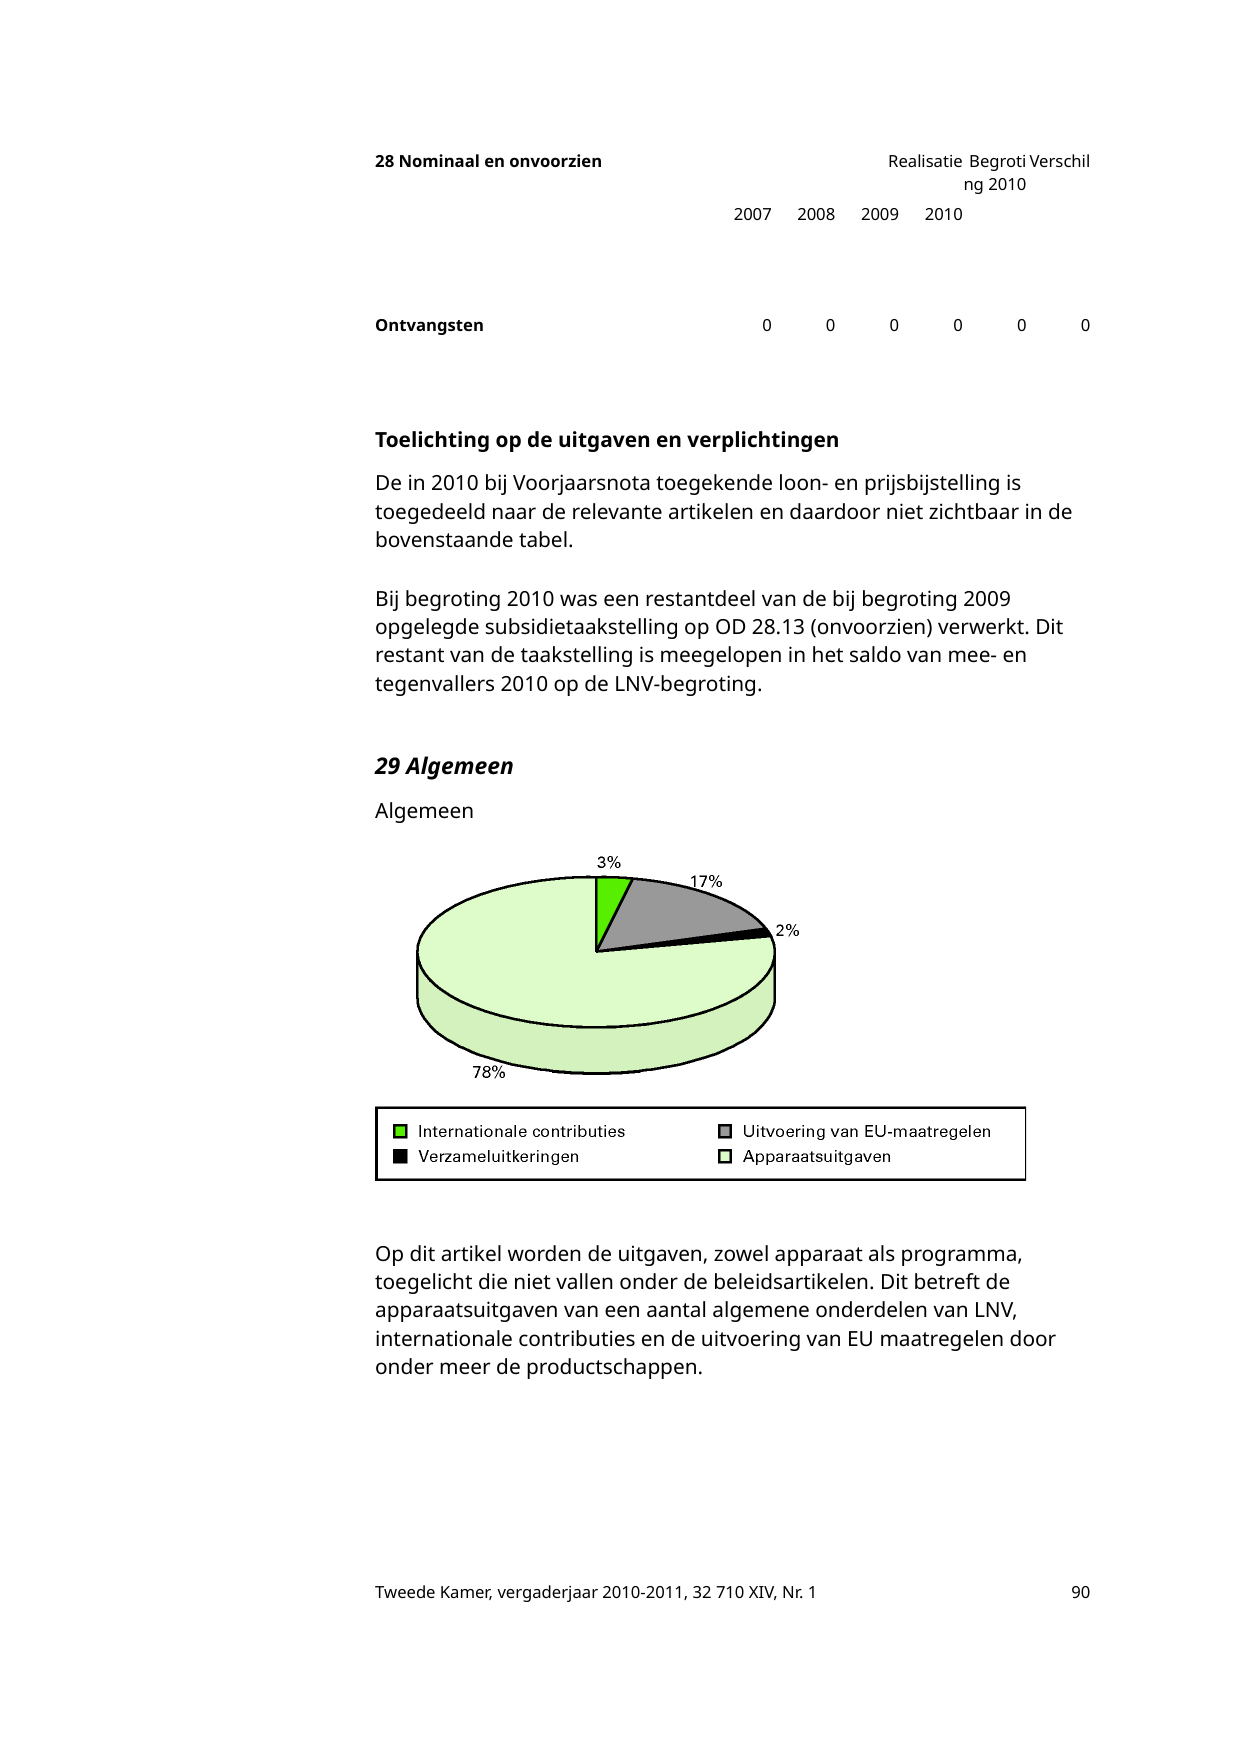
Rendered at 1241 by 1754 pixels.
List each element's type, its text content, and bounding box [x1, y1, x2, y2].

text Bij begroting 2010 was een restantdeel van de bij begroting 2009 opgelegde subsidietaakstelling op OD 28.13 (onvoorzien) verwerkt. Dit restant van de taakstelling is meegelopen in het saldo van mee- en tegenvallers 2010 op de LNV-begroting. [375, 584, 1090, 697]
table_cell 2010 [899, 203, 963, 255]
table_cell 2007 [708, 203, 771, 255]
text Algemeen [375, 796, 1090, 825]
table_header 28 Nominaal en onvoorzien [375, 150, 708, 255]
table_cell 0 [708, 314, 771, 367]
table_cell [375, 255, 708, 314]
table_cell 0 [835, 314, 899, 367]
subtitle 29 Algemeen [375, 750, 1090, 781]
table_cell 2009 [835, 203, 899, 255]
table_cell 0 [1026, 314, 1090, 367]
picture [375, 854, 1027, 1181]
table_header Realisatie [708, 150, 963, 203]
table_cell Ontvangsten [375, 314, 708, 367]
table_cell [835, 255, 899, 314]
text Toelichting op de uitgaven en verplichtingen [375, 425, 1090, 453]
table_cell [708, 255, 771, 314]
table_cell 0 [963, 314, 1026, 367]
table_cell 0 [771, 314, 835, 367]
text Op dit artikel worden de uitgaven, zowel apparaat als programma, toegelicht die niet vallen onder de beleidsartikelen. Dit betreft de apparaatsuitgaven van een aantal algemene onderdelen van LNV, internationale contributies en de uitvoering van EU maatregelen door onder meer de productschappen. [375, 1239, 1090, 1381]
table_cell [1026, 255, 1090, 314]
table_cell [963, 255, 1026, 314]
table_cell [899, 255, 963, 314]
table_header Begroting 2010 [963, 150, 1026, 255]
text De in 2010 bij Voorjaarsnota toegekende loon- en prijsbijstelling is toegedeeld naar de relevante artikelen en daardoor niet zichtbaar in de bovenstaande tabel. [375, 468, 1090, 554]
table_cell [771, 255, 835, 314]
table_cell 2008 [771, 203, 835, 255]
table_cell 0 [899, 314, 963, 367]
table_header Verschil [1026, 150, 1090, 255]
